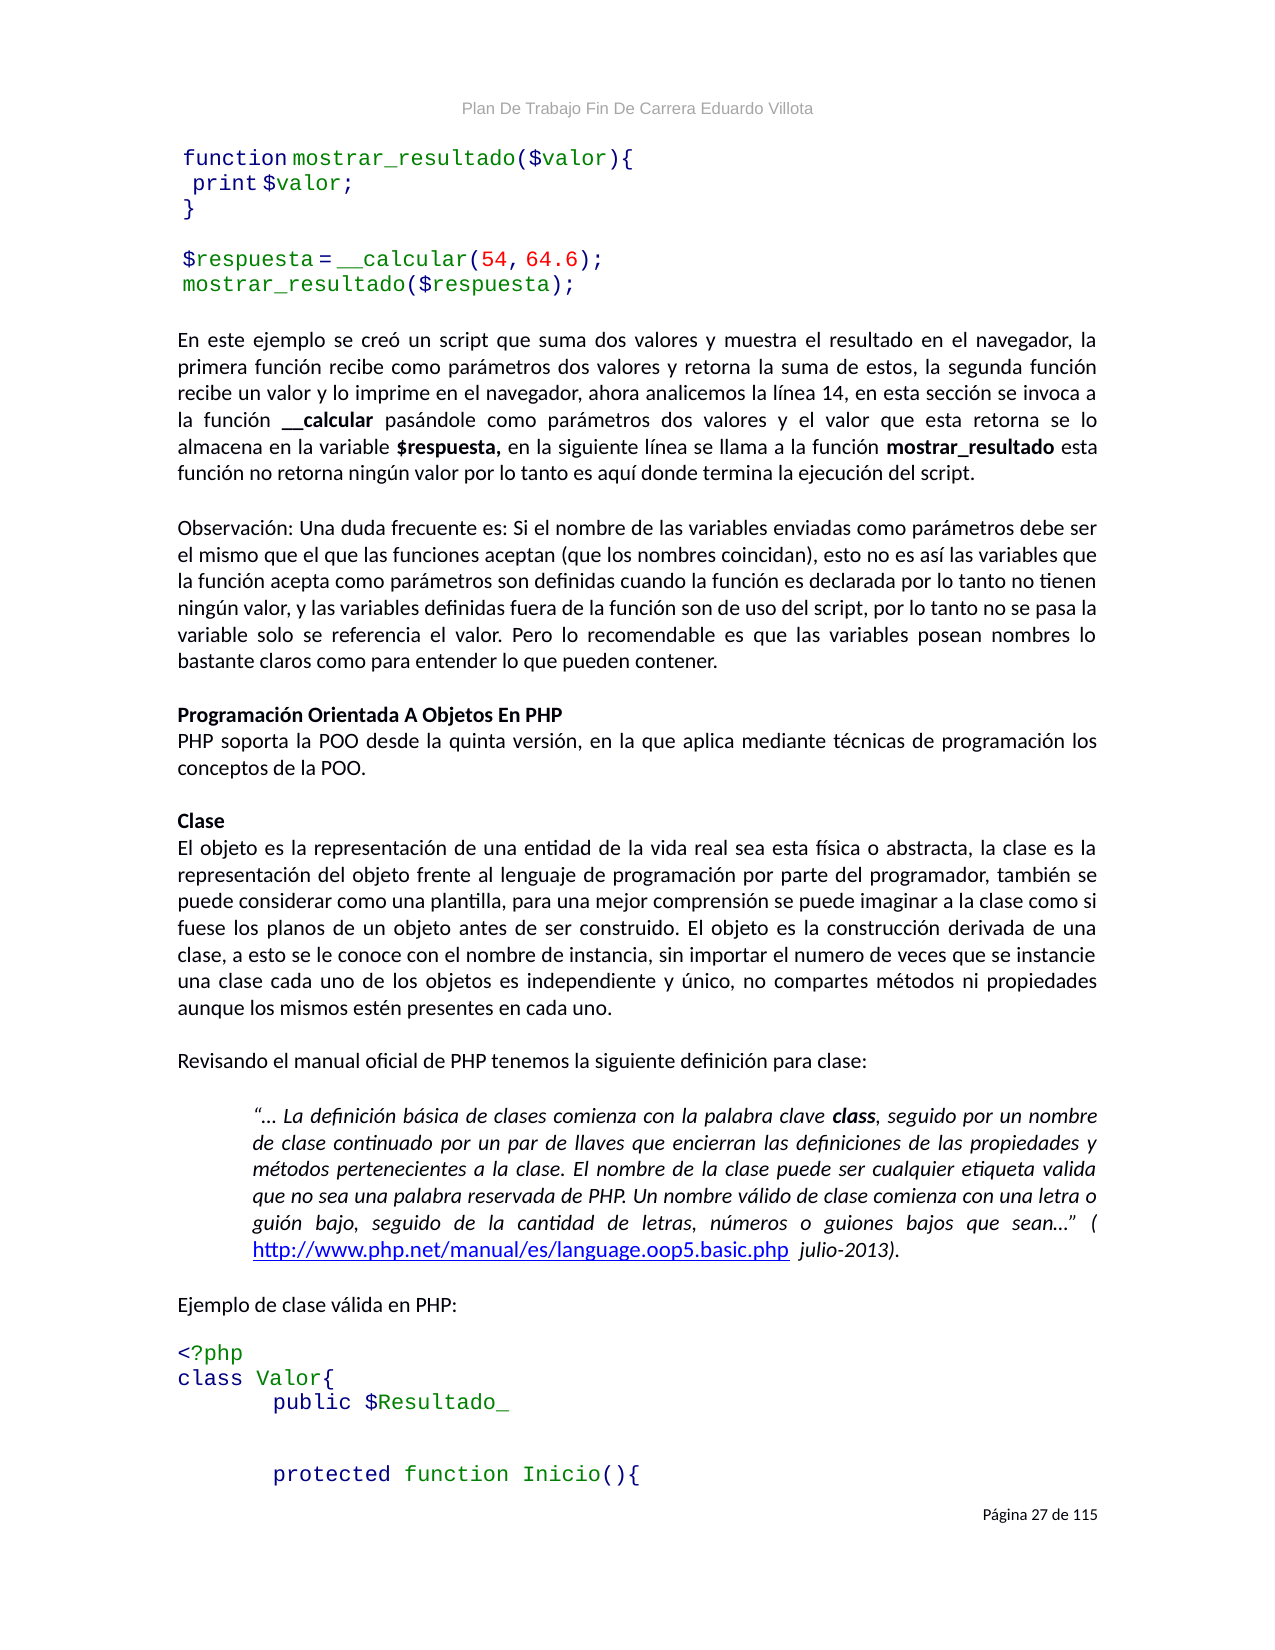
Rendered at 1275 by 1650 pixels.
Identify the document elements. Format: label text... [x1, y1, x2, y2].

text $respuesta = __calcular(54, 64.6); [177, 249, 1098, 273]
text Revisando el manual oficial de PHP tenemos la siguiente definición para clase: [177, 1048, 1098, 1074]
text mostrar_resultado($respuesta); [177, 273, 1098, 298]
text Ejemplo de clase válida en PHP: [177, 1292, 1098, 1318]
text Clase [177, 808, 1098, 834]
text public $Resultado_ [177, 1392, 1098, 1416]
text Programación Orientada A Objetos En PHP [177, 701, 1098, 728]
text El objeto es la representación de una entidad de la vida real sea esta física o abstracta, la clase es la representación del objeto frente al lenguaje de programación por parte del programador, también se puede considerar como una plantilla, para una mejor comprensión se puede imaginar a la clase como si fuese los planos de un objeto antes de ser construido. El objeto es la construcción derivada de una clase, a esto se le conoce con el nombre de instancia, sin importar el numero de veces que se instancie una clase cada uno de los objetos es independiente y único, no compartes métodos ni propiedades aunque los mismos estén presentes en cada uno. [177, 834, 1098, 1021]
text print $valor; [177, 172, 1098, 197]
text PHP soporta la POO desde la quinta versión, en la que aplica mediante técnicas de programación los conceptos de la POO. [177, 728, 1098, 781]
text En este ejemplo se creó un script que suma dos valores y muestra el resultado en el navegador, la primera función recibe como parámetros dos valores y retorna la suma de estos, la segunda función recibe un valor y lo imprime en el navegador, ahora analicemos la línea 14, en esta sección se invoca a la función __calcular pasándole como parámetros dos valores y el valor que esta retorna se lo almacena en la variable $respuesta, en la siguiente línea se llama a la función mostrar_resultado esta función no retorna ningún valor por lo tanto es aquí donde termina la ejecución del script. [177, 326, 1098, 486]
text class Valor{ [177, 1367, 1098, 1392]
text } [177, 197, 1098, 222]
text “… La definición básica de clases comienza con la palabra clave class, seguido por un nombre de clase continuado por un par de llaves que encierran las definiciones de las propiedades y métodos pertenecientes a la clase. El nombre de la clase puede ser cualquier etiqueta valida que no sea una palabra reservada de PHP. Un nombre válido de clase comienza con una letra o guión bajo, seguido de la cantidad de letras, números o guiones bajos que sean…” ( http://www.php.net/manual/es/language.oop5.basic.php julio-2013). [252, 1102, 1098, 1264]
text <?php [177, 1342, 1098, 1367]
text Observación: Una duda frecuente es: Si el nombre de las variables enviadas como parámetros debe ser el mismo que el que las funciones aceptan (que los nombres coincidan), esto no es así las variables que la función acepta como parámetros son definidas cuando la función es declarada por lo tanto no tienen ningún valor, y las variables definidas fuera de la función son de uso del script, por lo tanto no se pasa la variable solo se referencia el valor. Pero lo recomendable es que las variables posean nombres lo bastante claros como para entender lo que pueden contener. [177, 514, 1098, 674]
text function mostrar_resultado($valor){ [177, 148, 1098, 172]
text protected function Inicio(){ [177, 1464, 1098, 1488]
